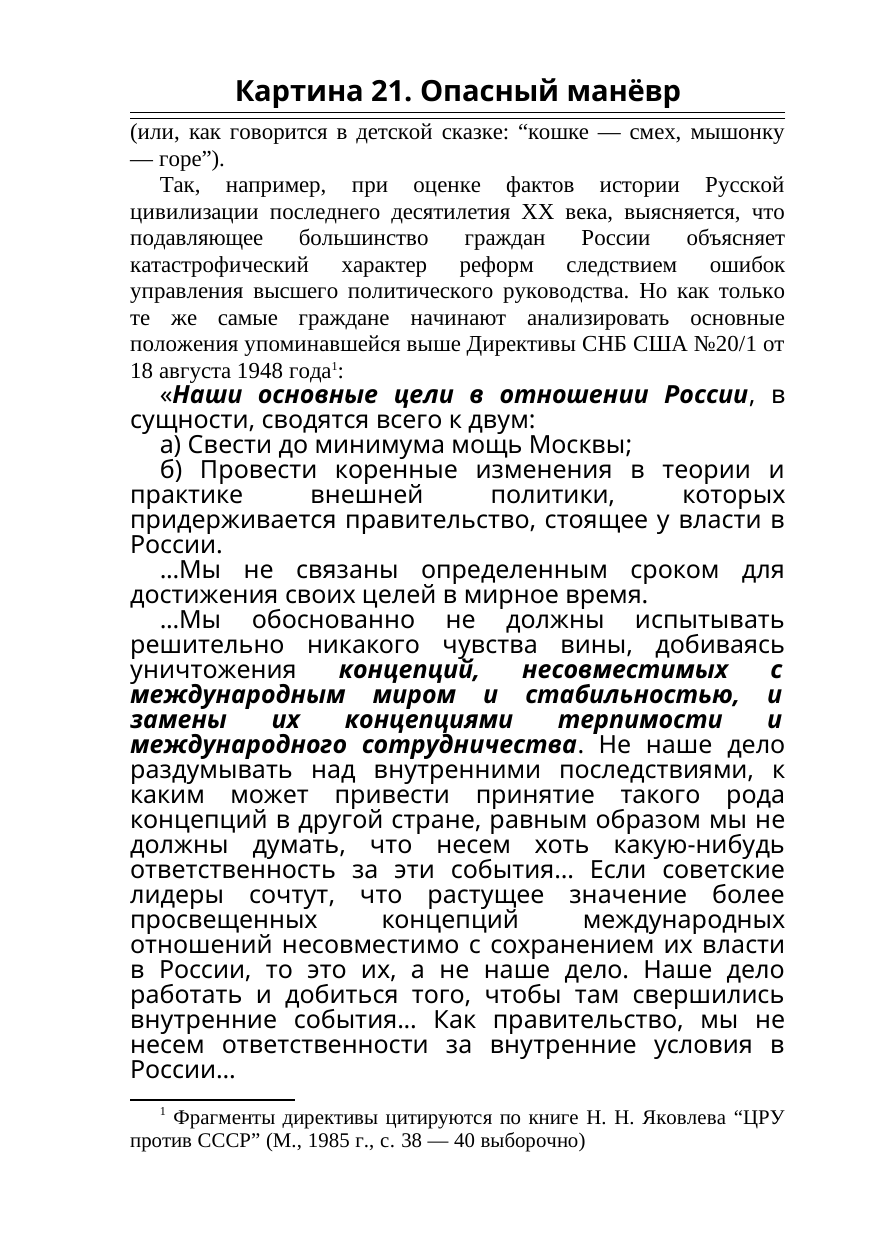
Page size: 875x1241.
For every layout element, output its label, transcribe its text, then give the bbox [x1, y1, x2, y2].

text Так, например, при оценке фактов истории Русской цивилизации последнего десятилетия ХХ века, выясняется, что подавляющее большинство граждан России объясняет катастрофический характер реформ следствием ошибок управления высшего политического руководства. Но как только те же самые граждане начинают анализировать основные положения упоминавшейся выше Директивы СНБ США №20/1 от 18 августа 1948 года: [130, 171, 785, 383]
text ...Мы обоснованно не должны испытывать решительно никакого чувства вины, добиваясь уничтожения концепций, несовместимых с международным миром и стабильностью, и замены их концепциями терпимости и международного сотрудничества. Не наше дело раздумывать над внутренними последствиями, к каким может привести принятие такого рода концепций в другой стране, равным образом мы не должны думать, что несем хоть какую-нибудь ответственность за эти события... Если советские лидеры сочтут, что растущее значение более просвещенных концепций международных отношений несовместимо с сохранением их власти в России, то это их, а не наше дело. Наше дело работать и добиться того, чтобы там свершились внутренние события... Как правительство, мы не несем ответственности за внутренние условия в России... [130, 608, 785, 1083]
text б) Провести коренные изменения в теории и практике внешней политики, которых придерживается правительство, стоящее у власти в России. [130, 458, 785, 558]
text «Наши основные цели в отношении России, в сущности, сводятся всего к двум: [130, 383, 785, 433]
text (или, как говорится в детской сказке: “кошке — смех, мышонку — горе”). [130, 119, 785, 171]
text Фрагменты директивы цитируются по книге Н. Н. Яковлева “ЦРУ против СССР” (М., 1985 г., с. 38 — 40 выборочно) [130, 1106, 785, 1152]
text ...Мы не связаны определенным сроком для достижения своих целей в мирное время. [130, 558, 785, 608]
text а) Свести до минимума мощь Москвы; [130, 433, 785, 458]
